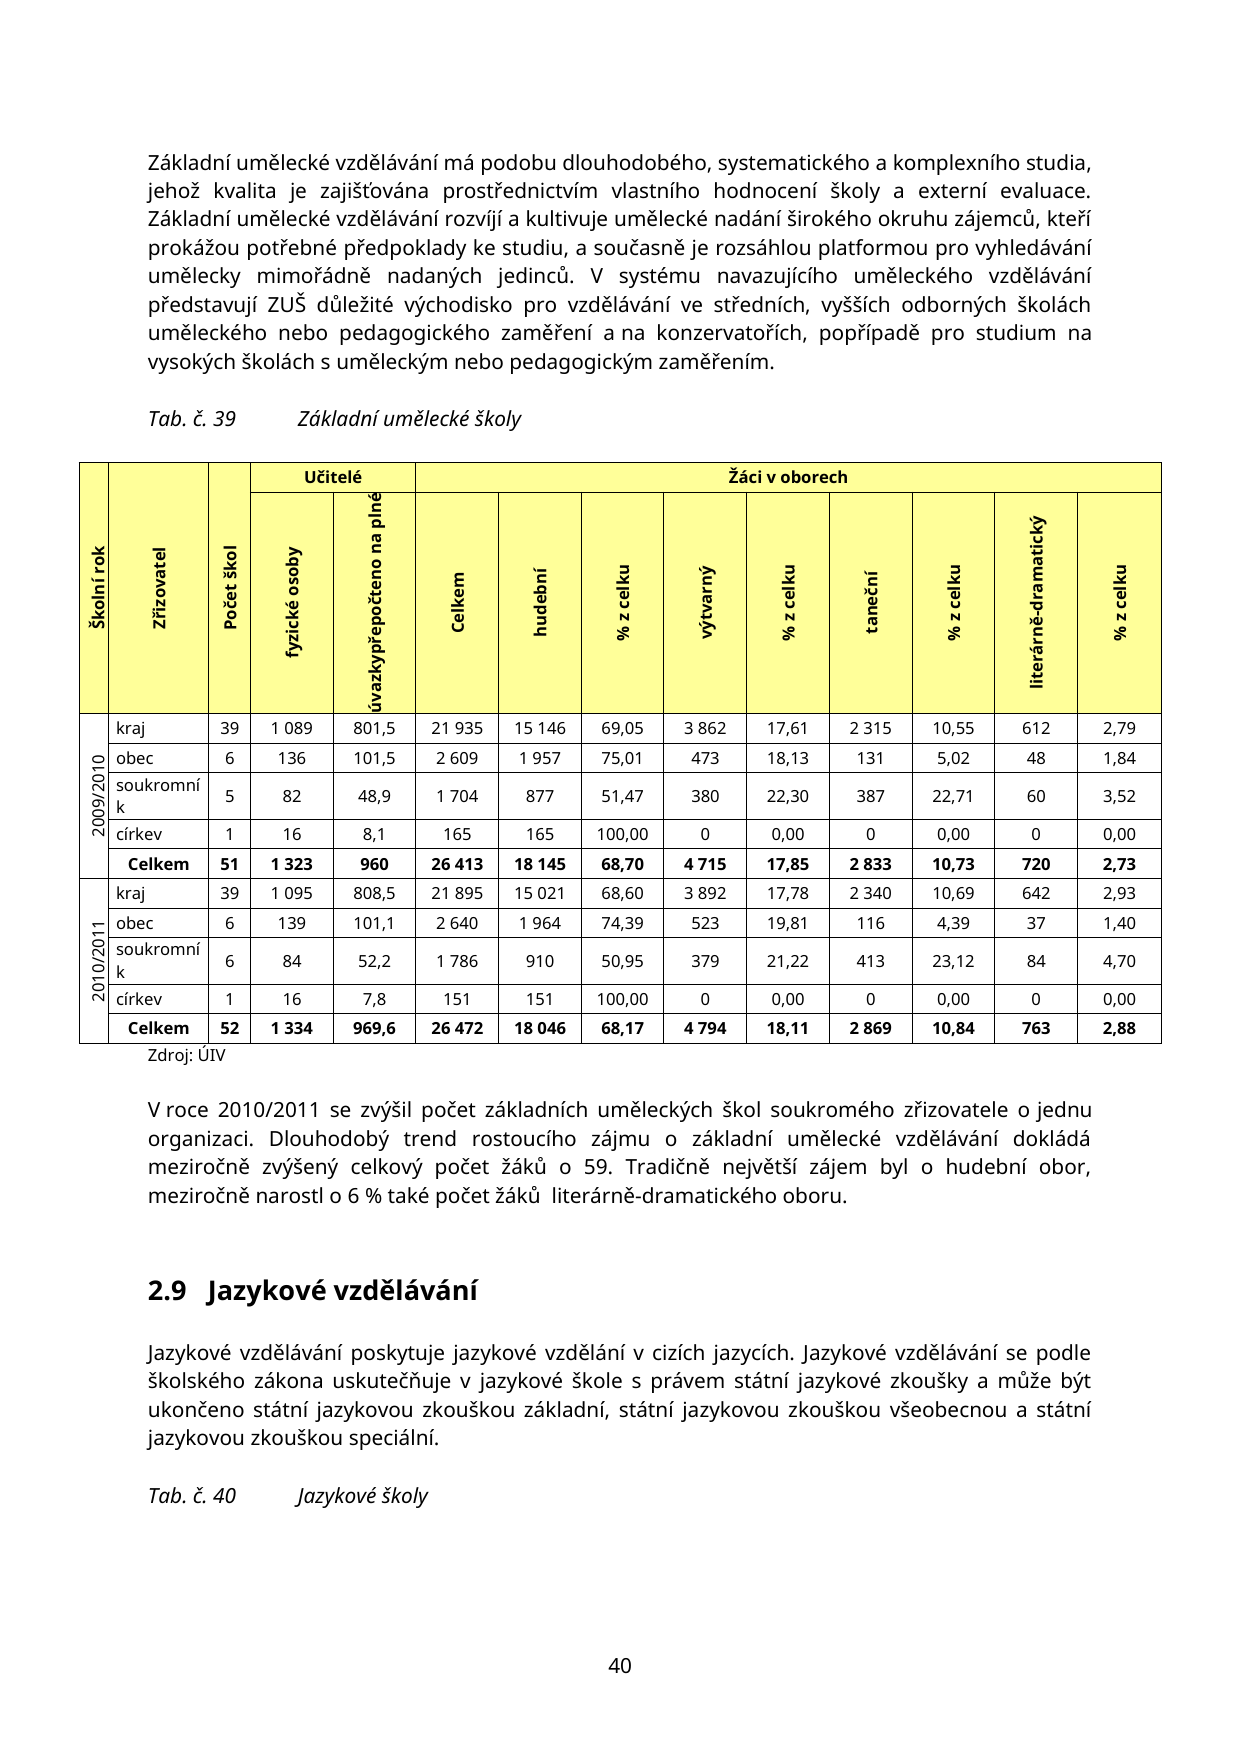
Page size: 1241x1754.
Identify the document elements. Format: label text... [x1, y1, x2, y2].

table_cell 801,5 [334, 714, 415, 743]
table_cell 2,73 [1078, 849, 1161, 878]
table_cell 69,05 [582, 714, 663, 743]
table_cell 642 [995, 879, 1077, 907]
table_cell 60 [995, 773, 1077, 819]
table_cell 68,17 [582, 1014, 663, 1043]
table_cell církev [109, 820, 208, 848]
table_cell 4 715 [664, 849, 746, 878]
table_cell 0,00 [913, 985, 994, 1013]
table_cell 0,00 [1078, 820, 1161, 848]
table_cell 6 [209, 909, 250, 937]
table_cell 0 [995, 985, 1077, 1013]
table_cell 2 640 [416, 909, 498, 937]
table_cell % z celku [582, 493, 663, 713]
table_cell 2009/2010 [80, 714, 108, 878]
table_cell Celkem [109, 849, 208, 878]
table_cell 136 [251, 744, 333, 772]
table_cell 21 895 [416, 879, 498, 907]
text Základní umělecké vzdělávání má podobu dlouhodobého, systematického a komplexního studia, jehož kvalita je zajišťována prostřednictvím vlastního hodnocení školy a externí evaluace. Základní umělecké vzdělávání rozvíjí a kultivuje umělecké nadání širokého okruhu zájemců, kteří prokážou potřebné předpoklady ke studiu, a současně je rozsáhlou platformou pro vyhledávání umělecky mimořádně nadaných jedinců. V systému navazujícího uměleckého vzdělávání představují ZUŠ důležité východisko pro vzdělávání ve středních, vyšších odborných školách uměleckého nebo pedagogického zaměření a na konzervatořích, popřípadě pro studium na vysokých školách s uměleckým nebo pedagogickým zaměřením. [148, 148, 1092, 375]
table_cell 1 [209, 820, 250, 848]
table_cell 2 869 [830, 1014, 912, 1043]
table_cell 3 892 [664, 879, 746, 907]
table_cell 139 [251, 909, 333, 937]
table_cell 2 315 [830, 714, 912, 743]
table_cell 18,11 [747, 1014, 829, 1043]
list Jazykové školy [148, 1481, 1092, 1509]
table_cell 10,84 [913, 1014, 994, 1043]
table_cell 21 935 [416, 714, 498, 743]
table_cell 100,00 [582, 820, 663, 848]
table_cell 165 [416, 820, 498, 848]
table_cell 165 [499, 820, 581, 848]
table_cell 151 [499, 985, 581, 1013]
table_cell obec [109, 909, 208, 937]
table_cell kraj [109, 879, 208, 907]
table_cell 877 [499, 773, 581, 819]
table_cell 4,39 [913, 909, 994, 937]
table_cell 37 [995, 909, 1077, 937]
table_cell 0,00 [913, 820, 994, 848]
table_cell 10,55 [913, 714, 994, 743]
table_cell 84 [251, 938, 333, 983]
table_header Školní rok [80, 463, 108, 713]
table_cell 6 [209, 744, 250, 772]
table_cell 68,70 [582, 849, 663, 878]
table_cell % z celku [747, 493, 829, 713]
table_cell 2,79 [1078, 714, 1161, 743]
table_cell 16 [251, 985, 333, 1013]
table_cell 3 862 [664, 714, 746, 743]
table_cell 50,95 [582, 938, 663, 983]
table_cell 131 [830, 744, 912, 772]
table_cell soukromník [109, 938, 208, 983]
table_cell 2 340 [830, 879, 912, 907]
table_cell 15 021 [499, 879, 581, 907]
table_cell výtvarný [664, 493, 746, 713]
table_cell 413 [830, 938, 912, 983]
text V roce 2010/2011 se zvýšil počet základních uměleckých škol soukromého zřizovatele o jednu organizaci. Dlouhodobý trend rostoucího zájmu o základní umělecké vzdělávání dokládá meziročně zvýšený celkový počet žáků o 59. Tradičně největší zájem byl o hudební obor, meziročně narostl o 6 % také počet žáků literárně-dramatického oboru. [148, 1096, 1092, 1209]
table_header Zřizovatel [109, 463, 208, 713]
table_cell 100,00 [582, 985, 663, 1013]
table_cell 1 334 [251, 1014, 333, 1043]
table_cell 0 [830, 820, 912, 848]
table_cell 1 [209, 985, 250, 1013]
table_cell 5,02 [913, 744, 994, 772]
table_cell 7,8 [334, 985, 415, 1013]
table_header Počet škol [209, 463, 250, 713]
table_cell 2 833 [830, 849, 912, 878]
table_cell 2010/2011 [80, 879, 108, 1043]
table_cell 0 [830, 985, 912, 1013]
table_cell 6 [209, 938, 250, 983]
table_cell soukromník [109, 773, 208, 819]
table_cell 52 [209, 1014, 250, 1043]
table_cell 969,6 [334, 1014, 415, 1043]
table_cell 1,40 [1078, 909, 1161, 937]
table_cell 48 [995, 744, 1077, 772]
table_cell % z celku [913, 493, 994, 713]
table_cell 10,73 [913, 849, 994, 878]
subtitle Jazykové vzdělávání [148, 1272, 1092, 1309]
table_cell 17,85 [747, 849, 829, 878]
table_cell fyzické osoby [251, 493, 333, 713]
table_cell 10,69 [913, 879, 994, 907]
table_cell 523 [664, 909, 746, 937]
table_cell 26 472 [416, 1014, 498, 1043]
table_cell 151 [416, 985, 498, 1013]
table_cell 1 786 [416, 938, 498, 983]
list Základní umělecké školy [148, 404, 1092, 433]
table_cell 48,9 [334, 773, 415, 819]
table_cell 1,84 [1078, 744, 1161, 772]
table_cell 17,61 [747, 714, 829, 743]
table_cell obec [109, 744, 208, 772]
table_cell 4,70 [1078, 938, 1161, 983]
table_cell 612 [995, 714, 1077, 743]
table_cell 3,52 [1078, 773, 1161, 819]
table_cell 387 [830, 773, 912, 819]
table_cell 379 [664, 938, 746, 983]
table_cell 17,78 [747, 879, 829, 907]
table_cell 960 [334, 849, 415, 878]
table_cell 101,1 [334, 909, 415, 937]
table_header Žáci v oborech [416, 463, 1161, 492]
text Jazykové vzdělávání poskytuje jazykové vzdělání v cizích jazycích. Jazykové vzdělávání se podle školského zákona uskutečňuje v jazykové škole s právem státní jazykové zkoušky a může být ukončeno státní jazykovou zkouškou základní, státní jazykovou zkouškou všeobecnou a státní jazykovou zkouškou speciální. [148, 1338, 1092, 1452]
table_cell 26 413 [416, 849, 498, 878]
table_cell 116 [830, 909, 912, 937]
table_cell Celkem [109, 1014, 208, 1043]
table_cell 2 609 [416, 744, 498, 772]
table_cell 19,81 [747, 909, 829, 937]
table_cell 1 964 [499, 909, 581, 937]
table_cell 720 [995, 849, 1077, 878]
table_cell 5 [209, 773, 250, 819]
table_cell 2,93 [1078, 879, 1161, 907]
table_cell 68,60 [582, 879, 663, 907]
table_cell 15 146 [499, 714, 581, 743]
table_cell 84 [995, 938, 1077, 983]
table_cell 473 [664, 744, 746, 772]
text Zdroj: ÚIV [148, 1044, 1092, 1066]
table_cell kraj [109, 714, 208, 743]
table_cell 1 089 [251, 714, 333, 743]
table_cell 808,5 [334, 879, 415, 907]
table_cell 22,71 [913, 773, 994, 819]
table_cell 75,01 [582, 744, 663, 772]
table_cell 23,12 [913, 938, 994, 983]
table_cell 52,2 [334, 938, 415, 983]
table_cell 1 095 [251, 879, 333, 907]
table_cell přepočteno na plné úvazky [334, 493, 415, 713]
table_cell 0,00 [747, 985, 829, 1013]
table_cell 0 [664, 985, 746, 1013]
table_cell 51,47 [582, 773, 663, 819]
table_cell 763 [995, 1014, 1077, 1043]
table_cell 18 046 [499, 1014, 581, 1043]
table_cell 22,30 [747, 773, 829, 819]
table_cell 18,13 [747, 744, 829, 772]
table_cell 18 145 [499, 849, 581, 878]
table_cell 101,5 [334, 744, 415, 772]
table_cell % z celku [1078, 493, 1161, 713]
table_cell 4 794 [664, 1014, 746, 1043]
table_cell 0,00 [1078, 985, 1161, 1013]
table_cell hudební [499, 493, 581, 713]
table_cell 21,22 [747, 938, 829, 983]
table_cell 74,39 [582, 909, 663, 937]
table_cell 0,00 [747, 820, 829, 848]
table_cell 910 [499, 938, 581, 983]
table_cell 2,88 [1078, 1014, 1161, 1043]
table_cell 16 [251, 820, 333, 848]
table_header Učitelé [251, 463, 415, 492]
table_cell 39 [209, 879, 250, 907]
table_cell 51 [209, 849, 250, 878]
table_cell 1 704 [416, 773, 498, 819]
table_cell Celkem [416, 493, 498, 713]
table_cell 1 957 [499, 744, 581, 772]
table_cell 82 [251, 773, 333, 819]
table_cell 8,1 [334, 820, 415, 848]
table_cell 0 [664, 820, 746, 848]
table_cell 380 [664, 773, 746, 819]
table_cell literárně-dramatický [995, 493, 1077, 713]
table_cell 1 323 [251, 849, 333, 878]
table_cell 0 [995, 820, 1077, 848]
table_cell církev [109, 985, 208, 1013]
table_cell 39 [209, 714, 250, 743]
table_cell taneční [830, 493, 912, 713]
